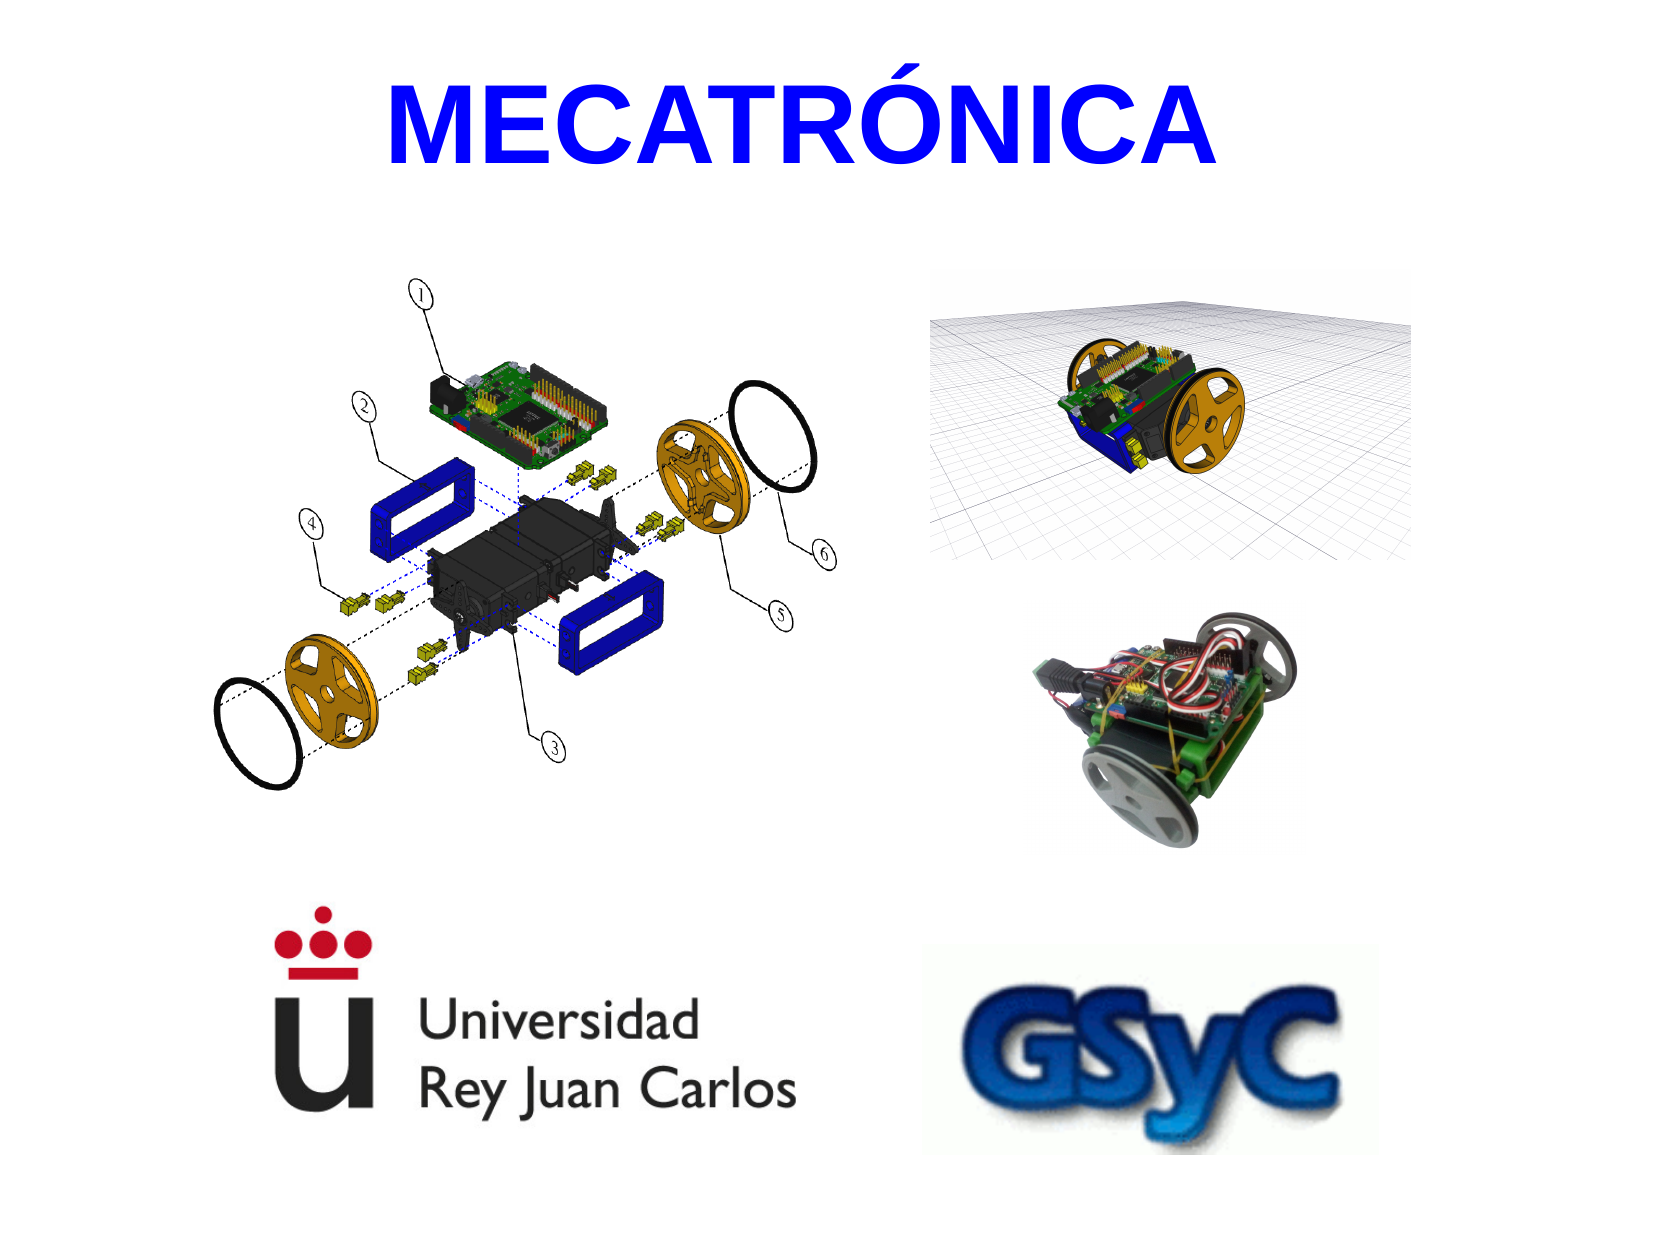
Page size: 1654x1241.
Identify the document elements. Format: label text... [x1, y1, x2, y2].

picture [930, 269, 1411, 560]
picture [1023, 600, 1306, 856]
picture [922, 944, 1379, 1156]
picture [240, 884, 824, 1141]
picture [150, 230, 916, 847]
title MECATRÓNICA [60, 39, 1546, 211]
